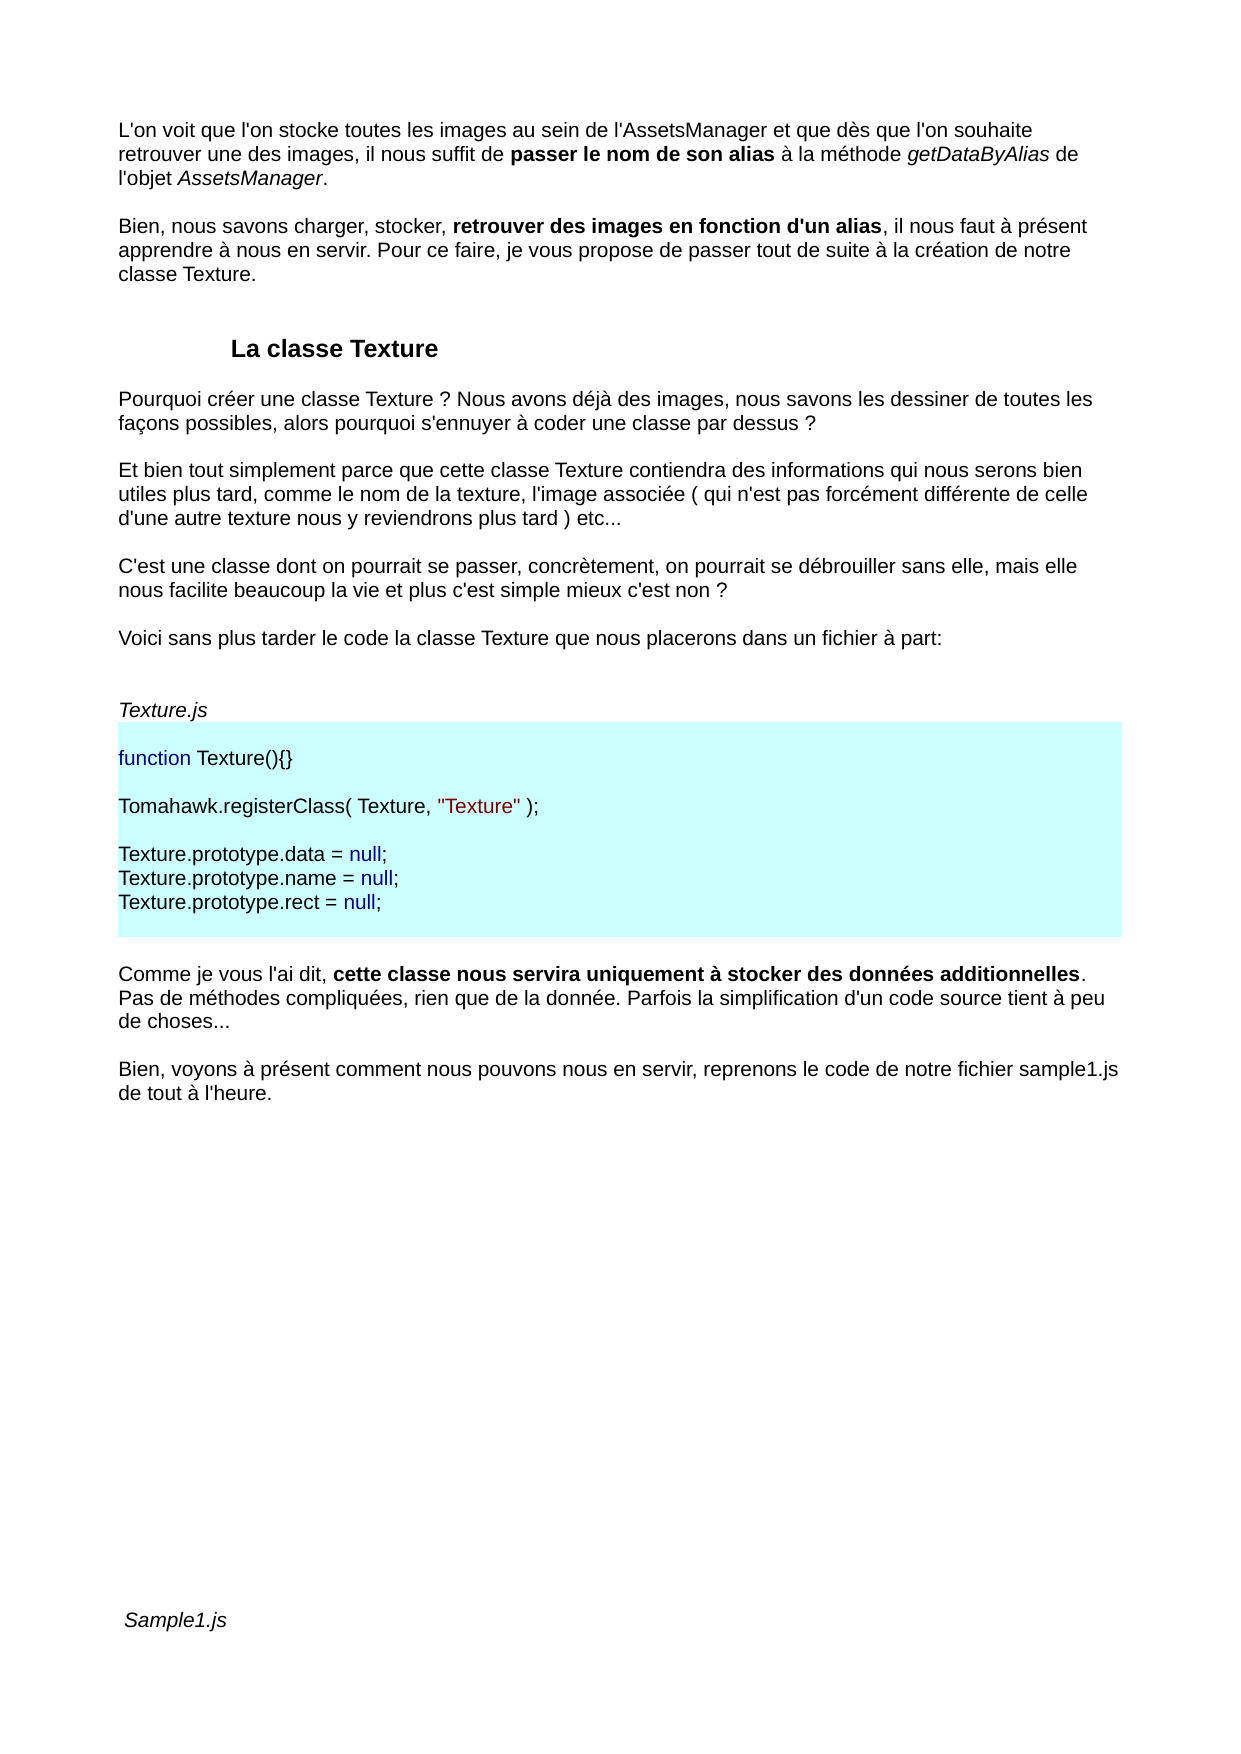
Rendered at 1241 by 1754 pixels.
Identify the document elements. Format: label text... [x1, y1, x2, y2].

text Voici sans plus tarder le code la classe Texture que nous placerons dans un fichier à part: [118, 626, 1122, 650]
text Texture.prototype.data = null; [118, 842, 1122, 866]
text Sample1.js [118, 1608, 1122, 1632]
text Texture.prototype.name = null; [118, 866, 1122, 889]
list La classe Texture [193, 334, 1122, 362]
text Pourquoi créer une classe Texture ? Nous avons déjà des images, nous savons les dessiner de toutes les façons possibles, alors pourquoi s'ennuyer à coder une classe par dessus ? [118, 386, 1122, 434]
text function Texture(){} [118, 746, 1122, 770]
text Comme je vous l'ai dit, cette classe nous servira uniquement à stocker des données additionnelles. [118, 961, 1122, 985]
text Bien, nous savons charger, stocker, retrouver des images en fonction d'un alias, il nous faut à présent apprendre à nous en servir. Pour ce faire, je vous propose de passer tout de suite à la création de notre classe Texture. [118, 214, 1122, 286]
text Bien, voyons à présent comment nous pouvons nous en servir, reprenons le code de notre fichier sample1.js de tout à l'heure. [118, 1057, 1122, 1105]
text L'on voit que l'on stocke toutes les images au sein de l'AssetsManager et que dès que l'on souhaite retrouver une des images, il nous suffit de passer le nom de son alias à la méthode getDataByAlias de l'objet AssetsManager. [118, 118, 1122, 190]
text C'est une classe dont on pourrait se passer, concrètement, on pourrait se débrouiller sans elle, mais elle nous facilite beaucoup la vie et plus c'est simple mieux c'est non ? [118, 554, 1122, 602]
text Et bien tout simplement parce que cette classe Texture contiendra des informations qui nous serons bien utiles plus tard, comme le nom de la texture, l'image associée ( qui n'est pas forcément différente de celle d'une autre texture nous y reviendrons plus tard ) etc... [118, 458, 1122, 530]
text Texture.js [118, 698, 1122, 722]
text Tomahawk.registerClass( Texture, "Texture" ); [118, 794, 1122, 818]
text Pas de méthodes compliquées, rien que de la donnée. Parfois la simplification d'un code source tient à peu de choses... [118, 985, 1122, 1033]
text Texture.prototype.rect = null; [118, 889, 1122, 913]
